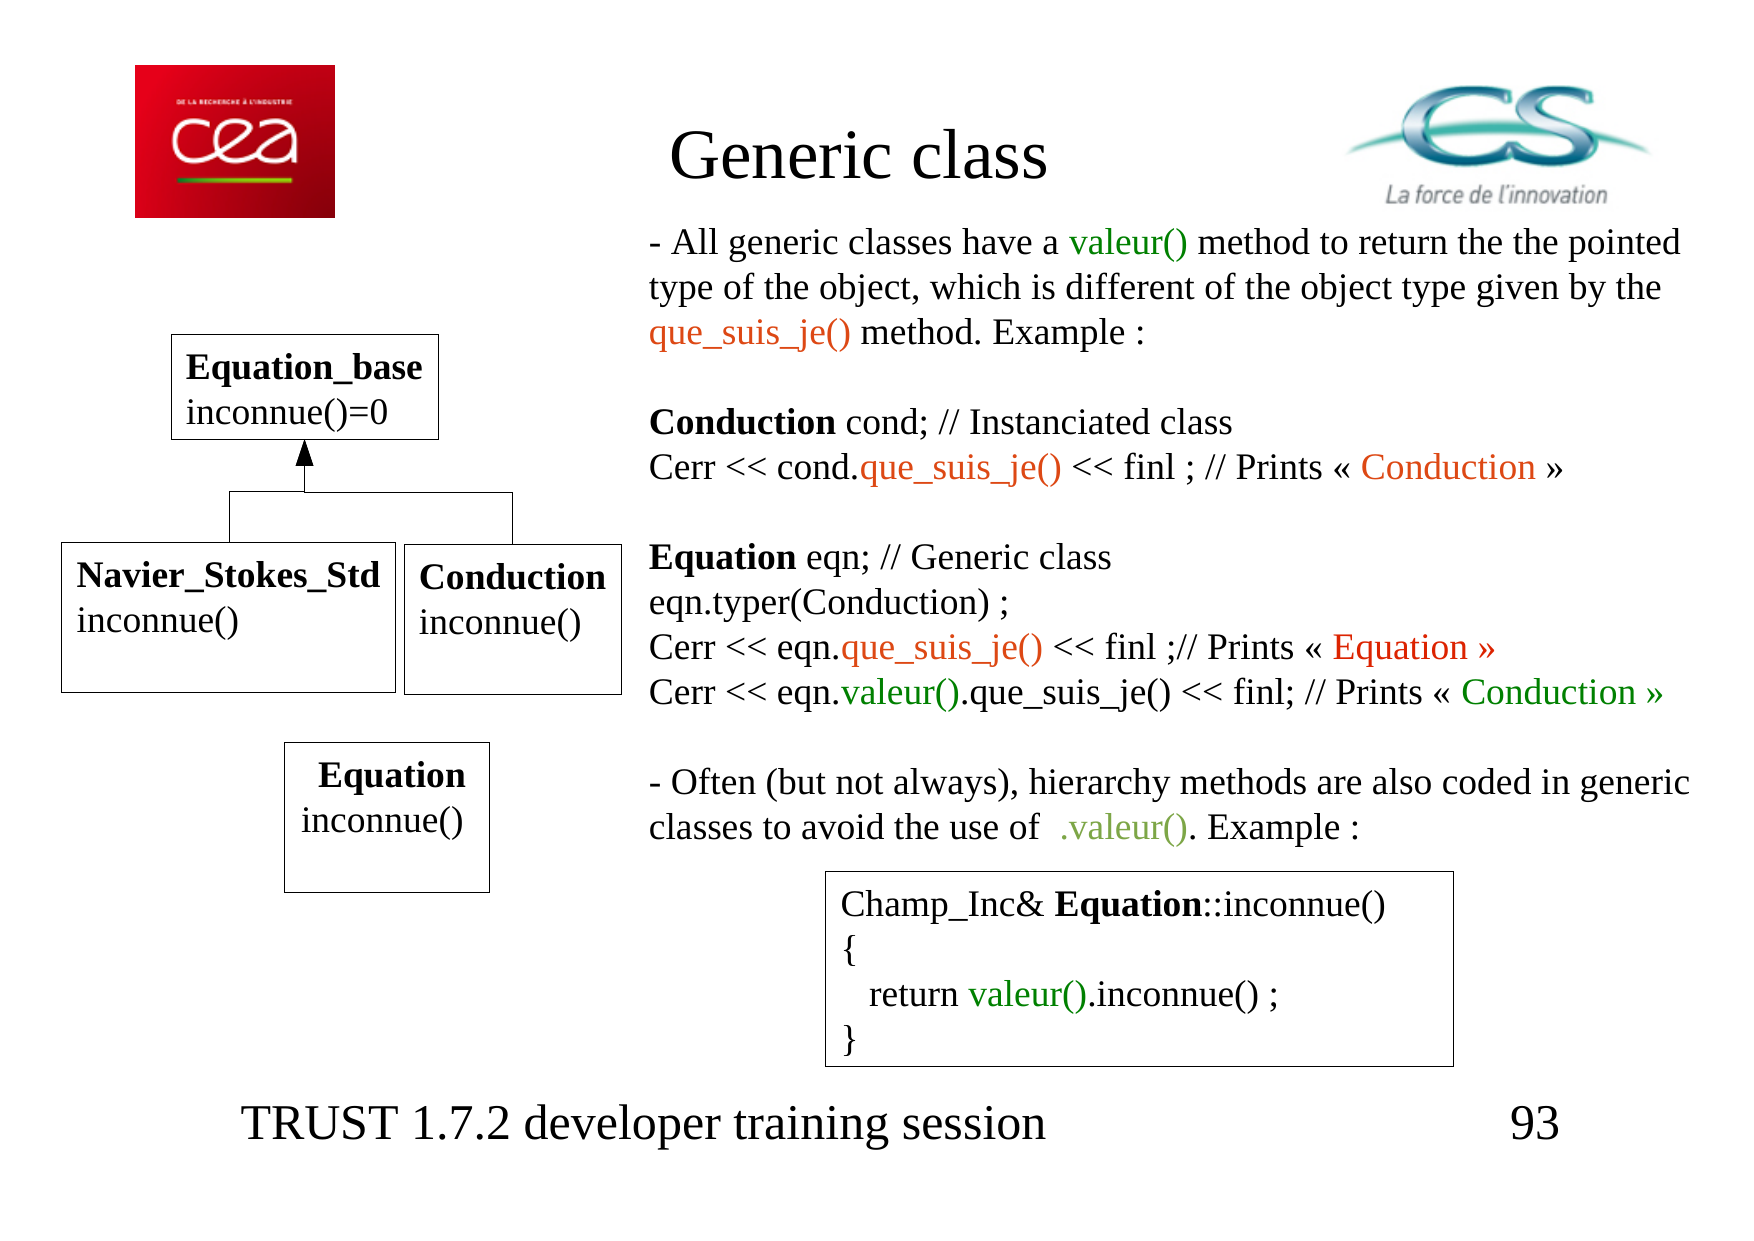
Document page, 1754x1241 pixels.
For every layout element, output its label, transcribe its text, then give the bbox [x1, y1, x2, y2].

picture [135, 65, 184, 218]
text_box Equation_base inconnue()=0 [171, 334, 439, 440]
title Generic class [184, 45, 1535, 256]
text_box Equation inconnue() [284, 742, 490, 893]
text_box Champ_Inc& Equation::inconnue() { return valeur().inconnue() ; } [825, 871, 1454, 1067]
text_box Conduction inconnue() [404, 544, 622, 695]
text_box Navier_Stokes_Std inconnue() [61, 542, 396, 693]
text_box - All generic classes have a valeur() method to return the the pointed type of the object, which is different of the object type given by the que_suis_je() method. Example : Conduction cond; // Instanciated class Cerr << cond.que_suis_je() << finl ; // Prints « Conduction » Equation eqn; // Generic class eqn.typer(Conduction) ; Cerr << eqn.que_suis_je() << finl ;// Prints « Equation » Cerr << eqn.valeur().que_suis_je() << finl; // Prints « Conduction » - Often (but not always), hierarchy methods are also coded in generic classes to avoid the use of .valeur(). Example : [634, 209, 1719, 1067]
picture [1535, 73, 1662, 209]
